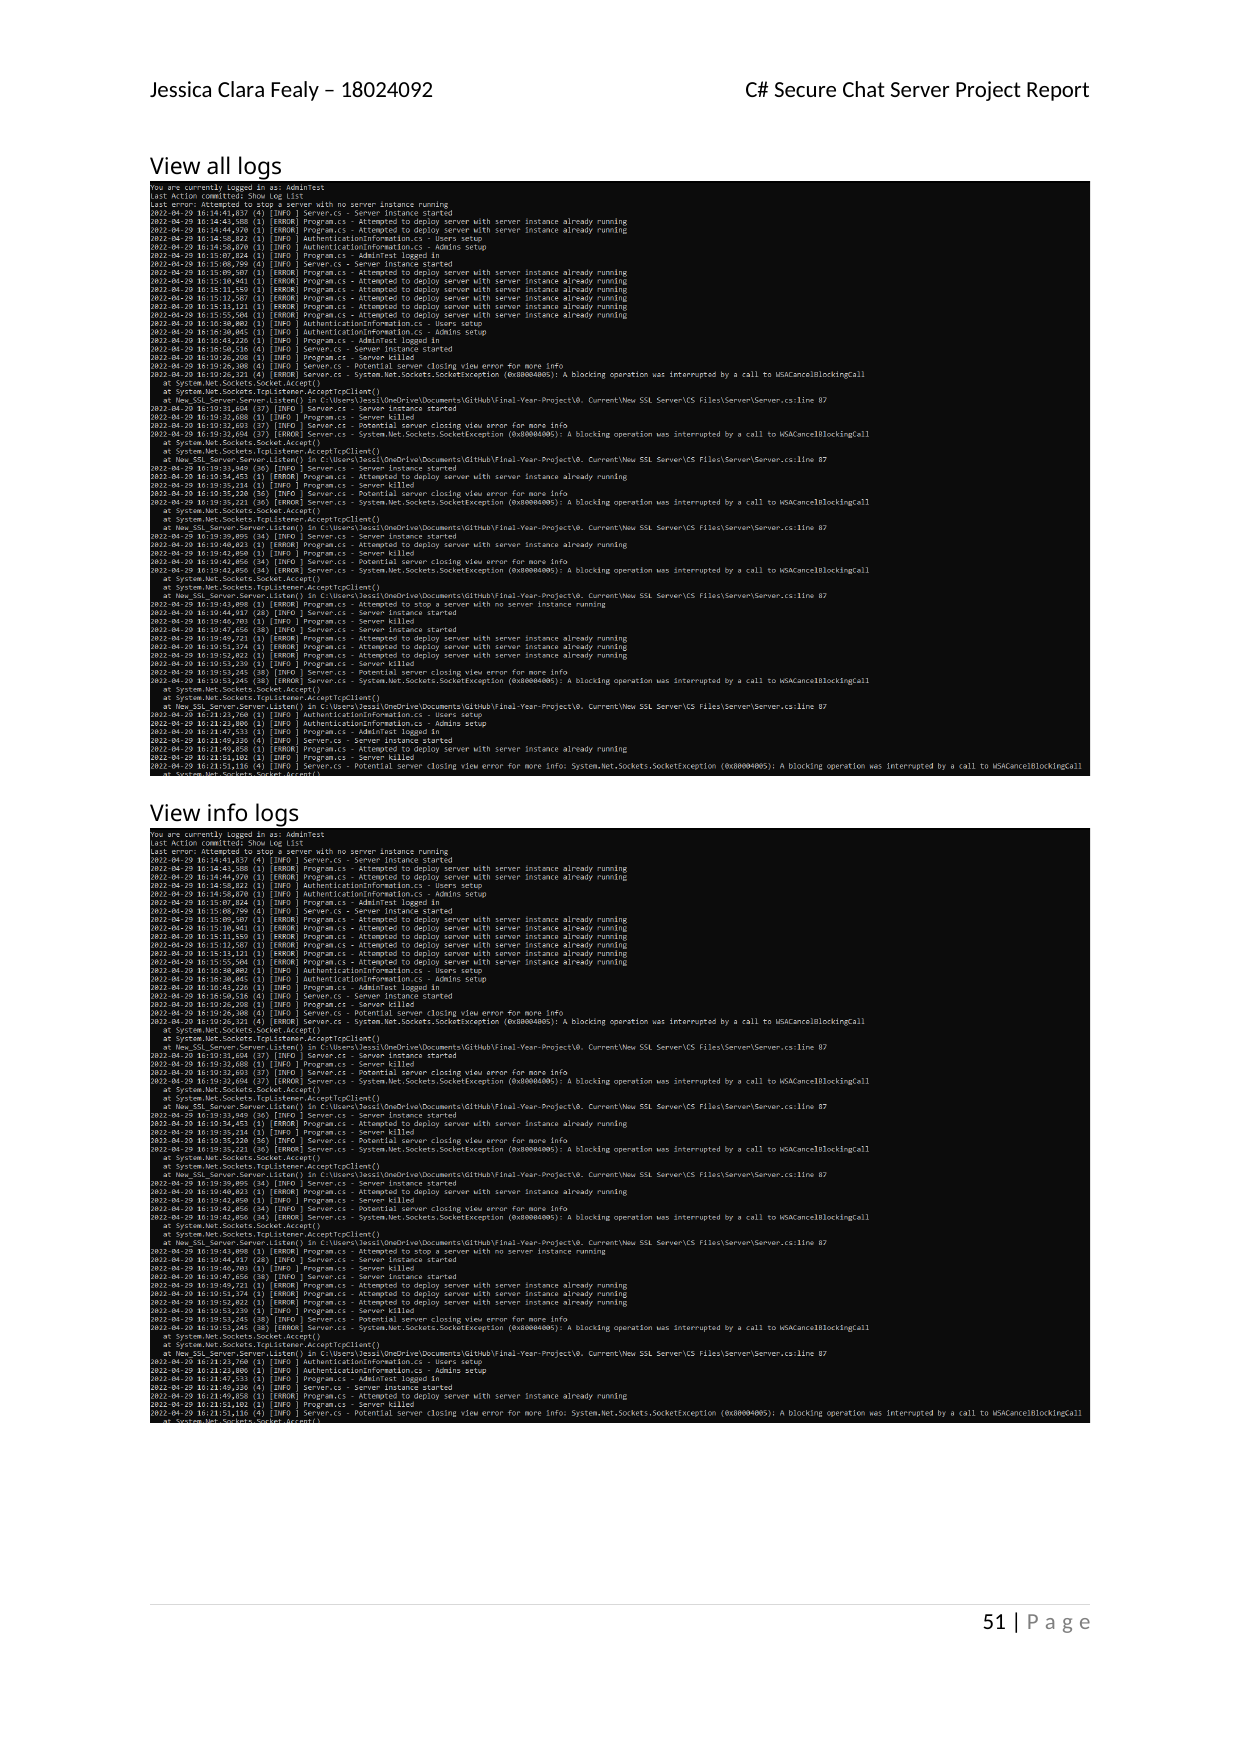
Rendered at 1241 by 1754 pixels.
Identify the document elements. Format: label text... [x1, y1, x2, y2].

subtitle View all logs [150, 150, 1090, 181]
subtitle View info logs [150, 797, 1090, 828]
